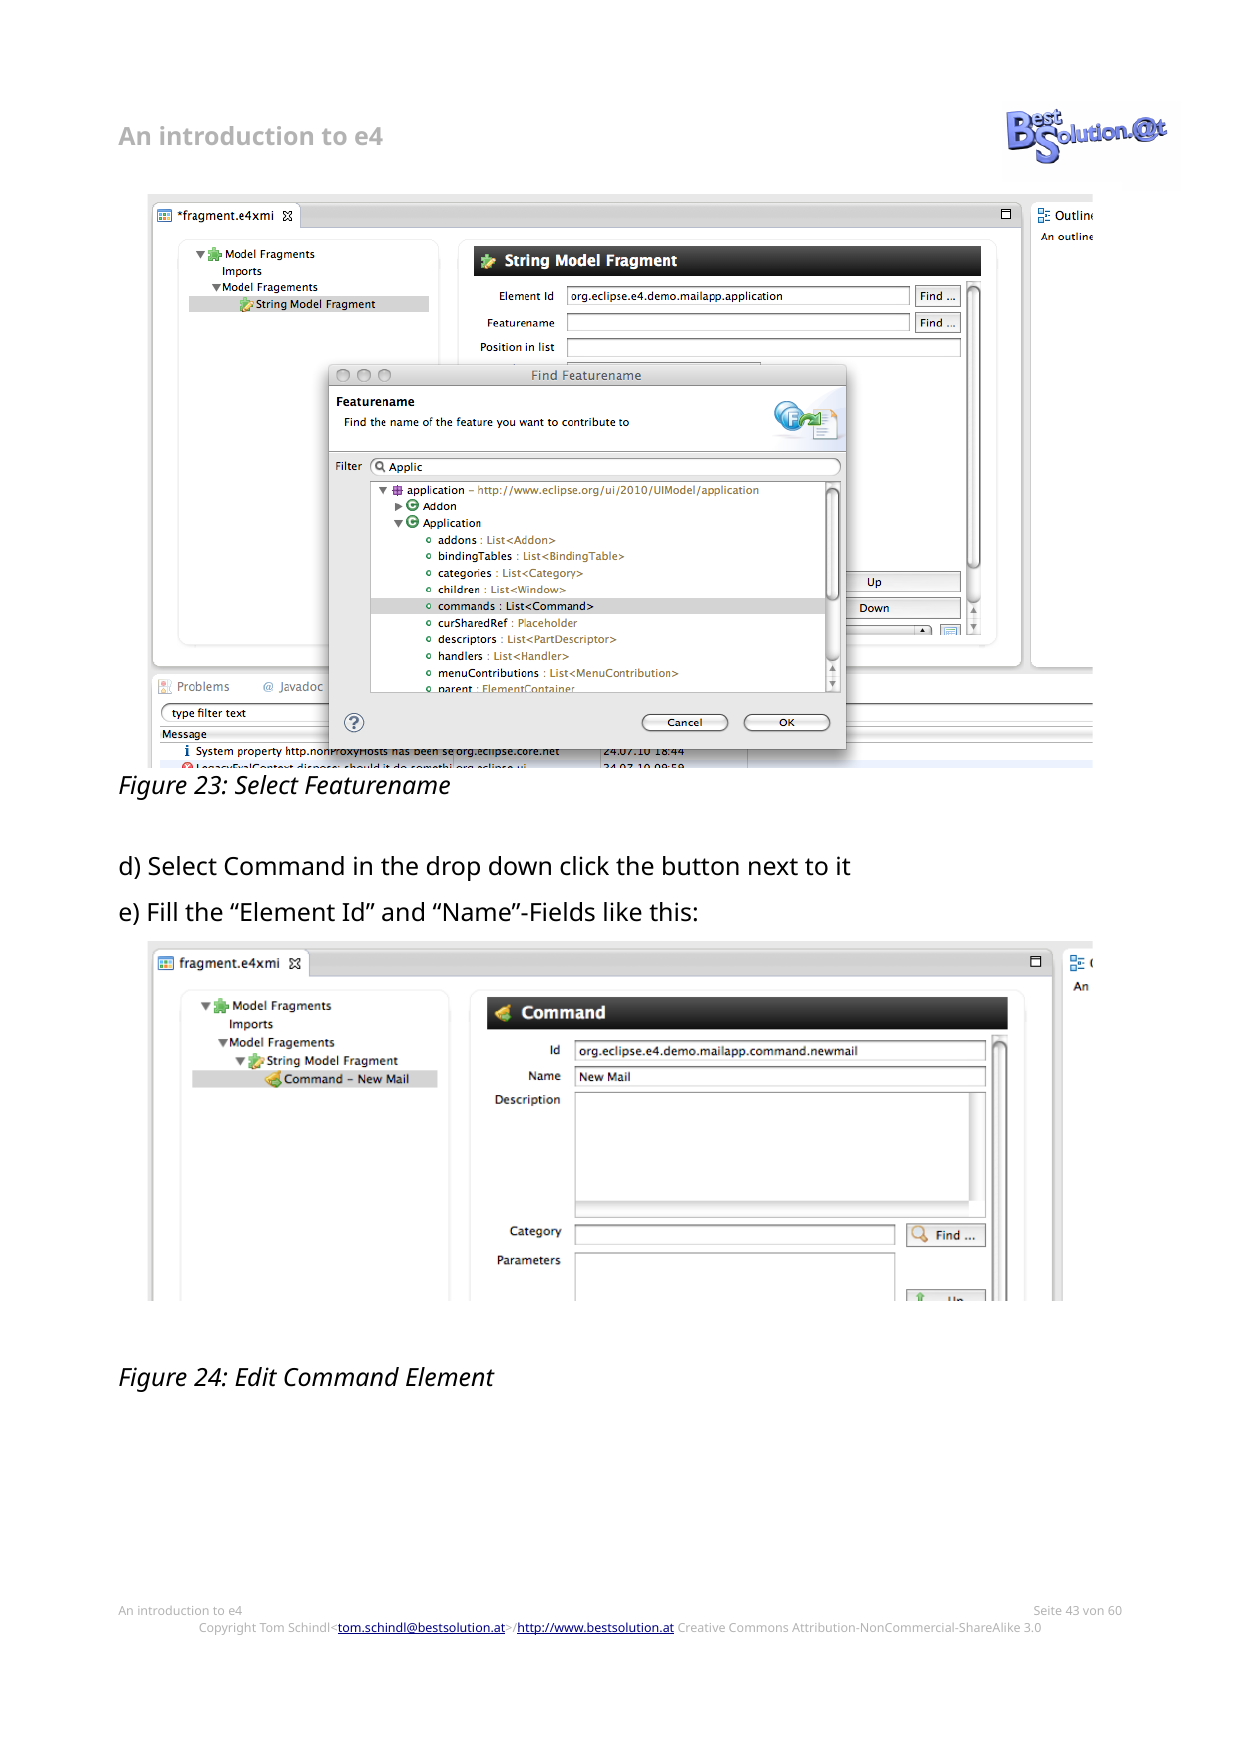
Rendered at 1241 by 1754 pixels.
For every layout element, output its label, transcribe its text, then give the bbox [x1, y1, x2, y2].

picture [1002, 101, 1181, 191]
text Figure 24: Edit Command Element [118, 1360, 1122, 1394]
text e) Fill the “Element Id” and “Name”-Fields like this: [118, 895, 1122, 929]
picture [147, 194, 1093, 768]
picture [147, 941, 1093, 1301]
text Figure 23: Select Featurename [118, 768, 1122, 802]
text d) Select Command in the drop down click the button next to it [118, 848, 1122, 882]
